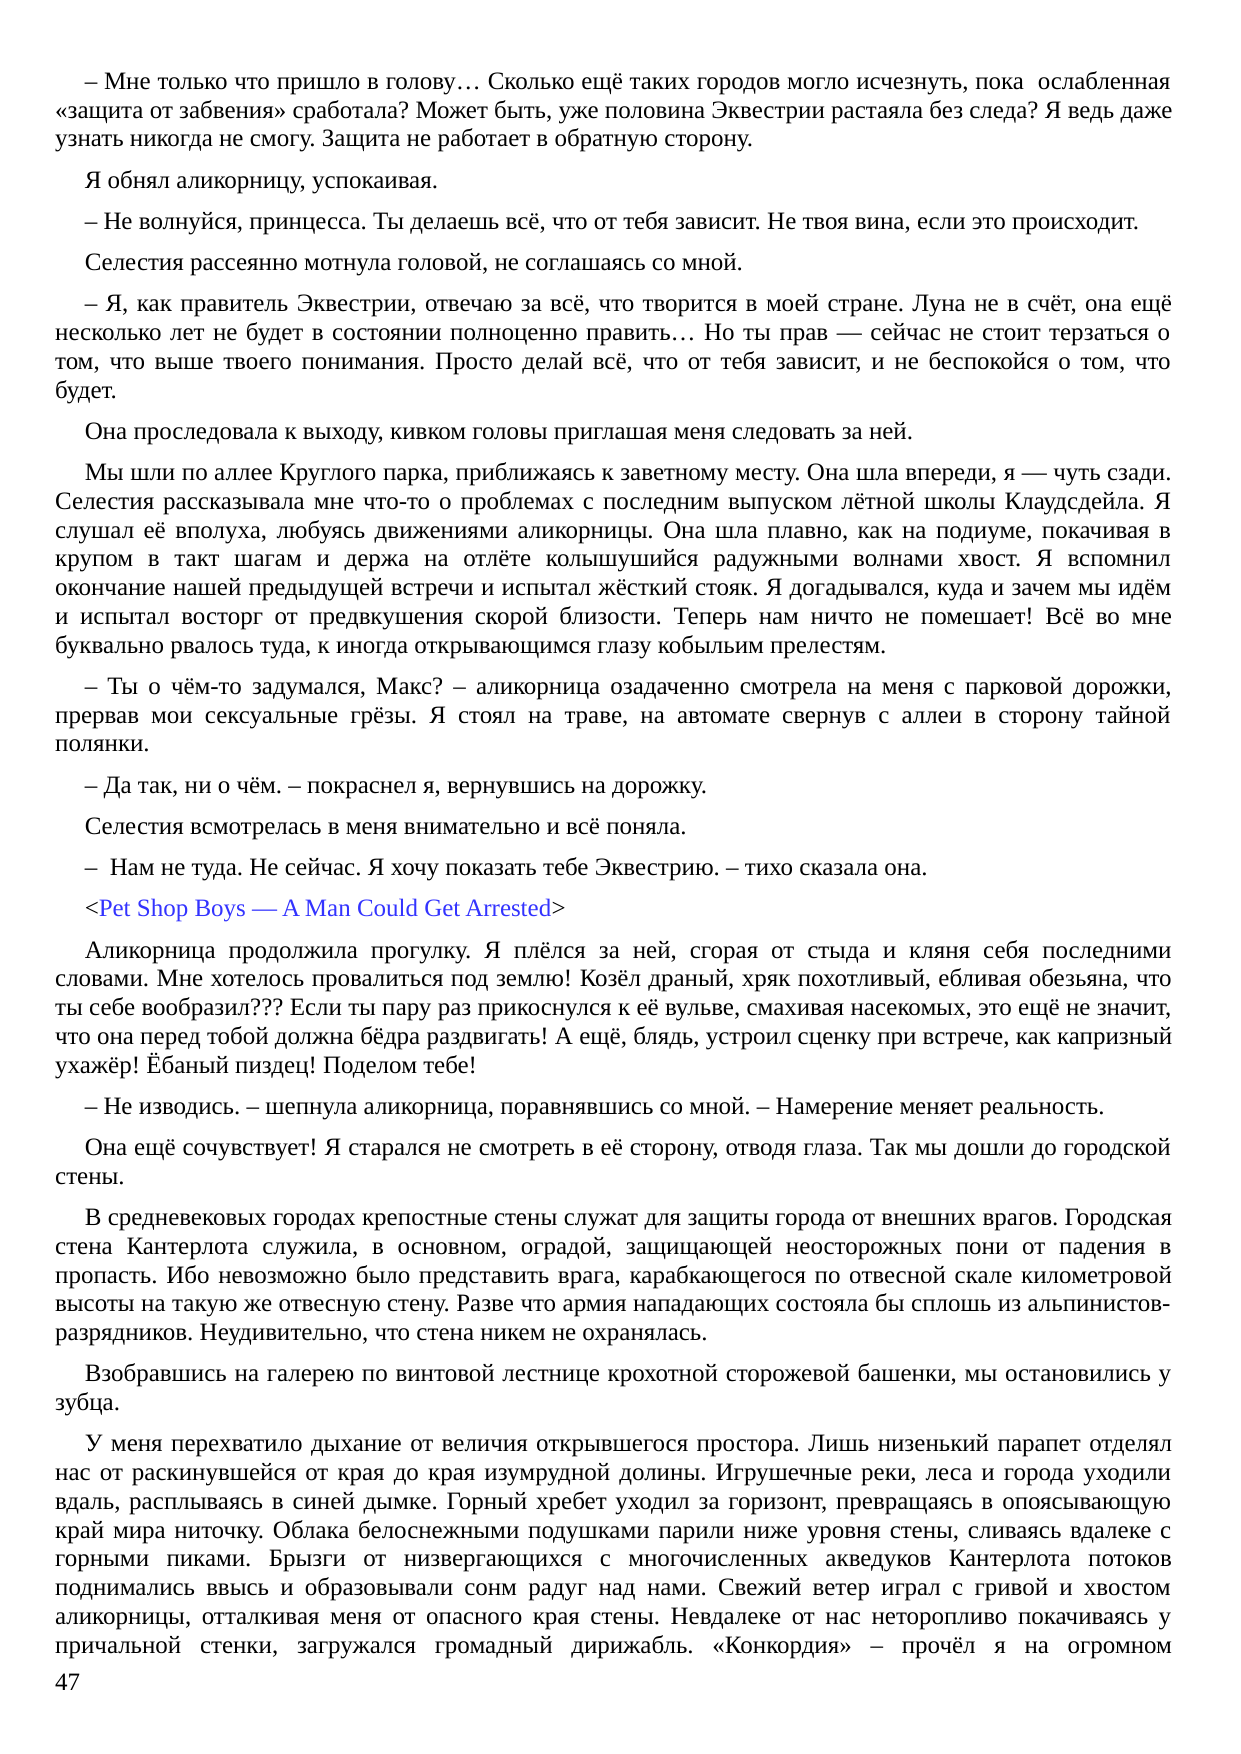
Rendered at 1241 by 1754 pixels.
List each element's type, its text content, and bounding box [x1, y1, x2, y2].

text – Да так, ни о чём. – покраснел я, вернувшись на дорожку. [55, 770, 1173, 798]
text Мы шли по аллее Круглого парка, приближаясь к заветному месту. Она шла впереди, я — чуть cзади. Селестия рассказывала мне что-то о проблемах с последним выпуском лётной школы Клаудсдейла. Я слушал её вполуха, любуясь движениями аликорницы. Она шла плавно, как на подиуме, покачивая в крупом в такт шагам и держа на отлёте колышушийся радужными волнами хвост. Я вспомнил окончание нашей предыдущей встречи и испытал жёсткий стояк. Я догадывался, куда и зачем мы идём и испытал восторг от предвкушения скорой близости. Теперь нам ничто не помешает! Всё во мне буквально рвалось туда, к иногда открывающимся глазу кобыльим прелестям. [55, 457, 1173, 658]
text В средневековых городах крепостные стены служат для защиты города от внешних врагов. Городская стена Кантерлота служила, в основном, оградой, защищающей неосторожных пони от падения в пропасть. Ибо невозможно было представить врага, карабкающегося по отвесной скале километровой высоты на такую же отвесную стену. Разве что армия нападающих состояла бы сплошь из альпинистов-разрядников. Неудивительно, что стена никем не охранялась. [55, 1202, 1173, 1346]
text – Я, как правитель Эквестрии, отвечаю за всё, что творится в моей стране. Луна не в счёт, она ещё несколько лет не будет в состоянии полноценно править… Но ты прав — сейчас не стоит терзаться о том, что выше твоего понимания. Просто делай всё, что от тебя зависит, и не беспокойся о том, что будет. [55, 288, 1173, 403]
text Аликорница продолжила прогулку. Я плёлся за ней, сгорая от стыда и кляня себя последними словами. Мне хотелось провалиться под землю! Козёл драный, хряк похотливый, ебливая обезьяна, что ты себе вообразил??? Если ты пару раз прикоснулся к её вульве, смахивая насекомых, это ещё не значит, что она перед тобой должна бёдра раздвигать! А ещё, блядь, устроил сценку при встрече, как капризный ухажёр! Ёбаный пиздец! Поделом тебе! [55, 935, 1173, 1078]
text Взобравшись на галерею по винтовой лестнице крохотной сторожевой башенки, мы остановились у зубца. [55, 1358, 1173, 1416]
text Она проследовала к выходу, кивком головы приглашая меня следовать за ней. [55, 416, 1173, 445]
text – Не изводись. – шепнула аликорница, поравнявшись со мной. – Намерение меняет реальность. [55, 1091, 1173, 1120]
text У меня перехватило дыхание от величия открывшегося простора. Лишь низенький парапет отделял нас от раскинувшейся от края до края изумрудной долины. Игрушечные реки, леса и города уходили вдаль, расплываясь в синей дымке. Горный хребет уходил за горизонт, превращаясь в опоясывающую край мира ниточку. Облака белоснежными подушками парили ниже уровня стены, сливаясь вдалеке с горными пиками. Брызги от низвергающихся с многочисленных акведуков Кантерлота потоков поднимались ввысь и образовывали сонм радуг над нами. Свежий ветер играл с гривой и хвостом аликорницы, отталкивая меня от опасного края стены. Невдалеке от нас неторопливо покачиваясь у причальной стенки, загружался громадный дирижабль. «Конкордия» – прочёл я на огромном [55, 1428, 1173, 1658]
text – Ты о чём-то задумался, Макс? – аликорница озадаченно смотрела на меня с парковой дорожки, прервав мои сексуальные грёзы. Я стоял на траве, на автомате свернув с аллеи в сторону тайной полянки. [55, 671, 1173, 757]
text – Не волнуйся, принцесса. Ты делаешь всё, что от тебя зависит. Не твоя вина, если это происходит. [55, 206, 1173, 235]
text Селестия рассеянно мотнула головой, не соглашаясь со мной. [55, 247, 1173, 276]
text – Нам не туда. Не сейчас. Я хочу показать тебе Эквестрию. – тихо сказала она. [55, 852, 1173, 881]
text – Мне только что пришло в голову… Сколько ещё таких городов могло исчезнуть, пока ослабленная «защита от забвения» сработала? Может быть, уже половина Эквестрии растаяла без следа? Я ведь даже узнать никогда не смогу. Защита не работает в обратную сторону. [55, 66, 1173, 152]
text <Pet Shop Boys — A Man Could Get Arrested> [55, 893, 1173, 922]
text Селестия всмотрелась в меня внимательно и всё поняла. [55, 811, 1173, 840]
text Она ещё сочувствует! Я старался не смотреть в её сторону, отводя глаза. Так мы дошли до городской стены. [55, 1132, 1173, 1190]
text Я обнял аликорницу, успокаивая. [55, 165, 1173, 193]
